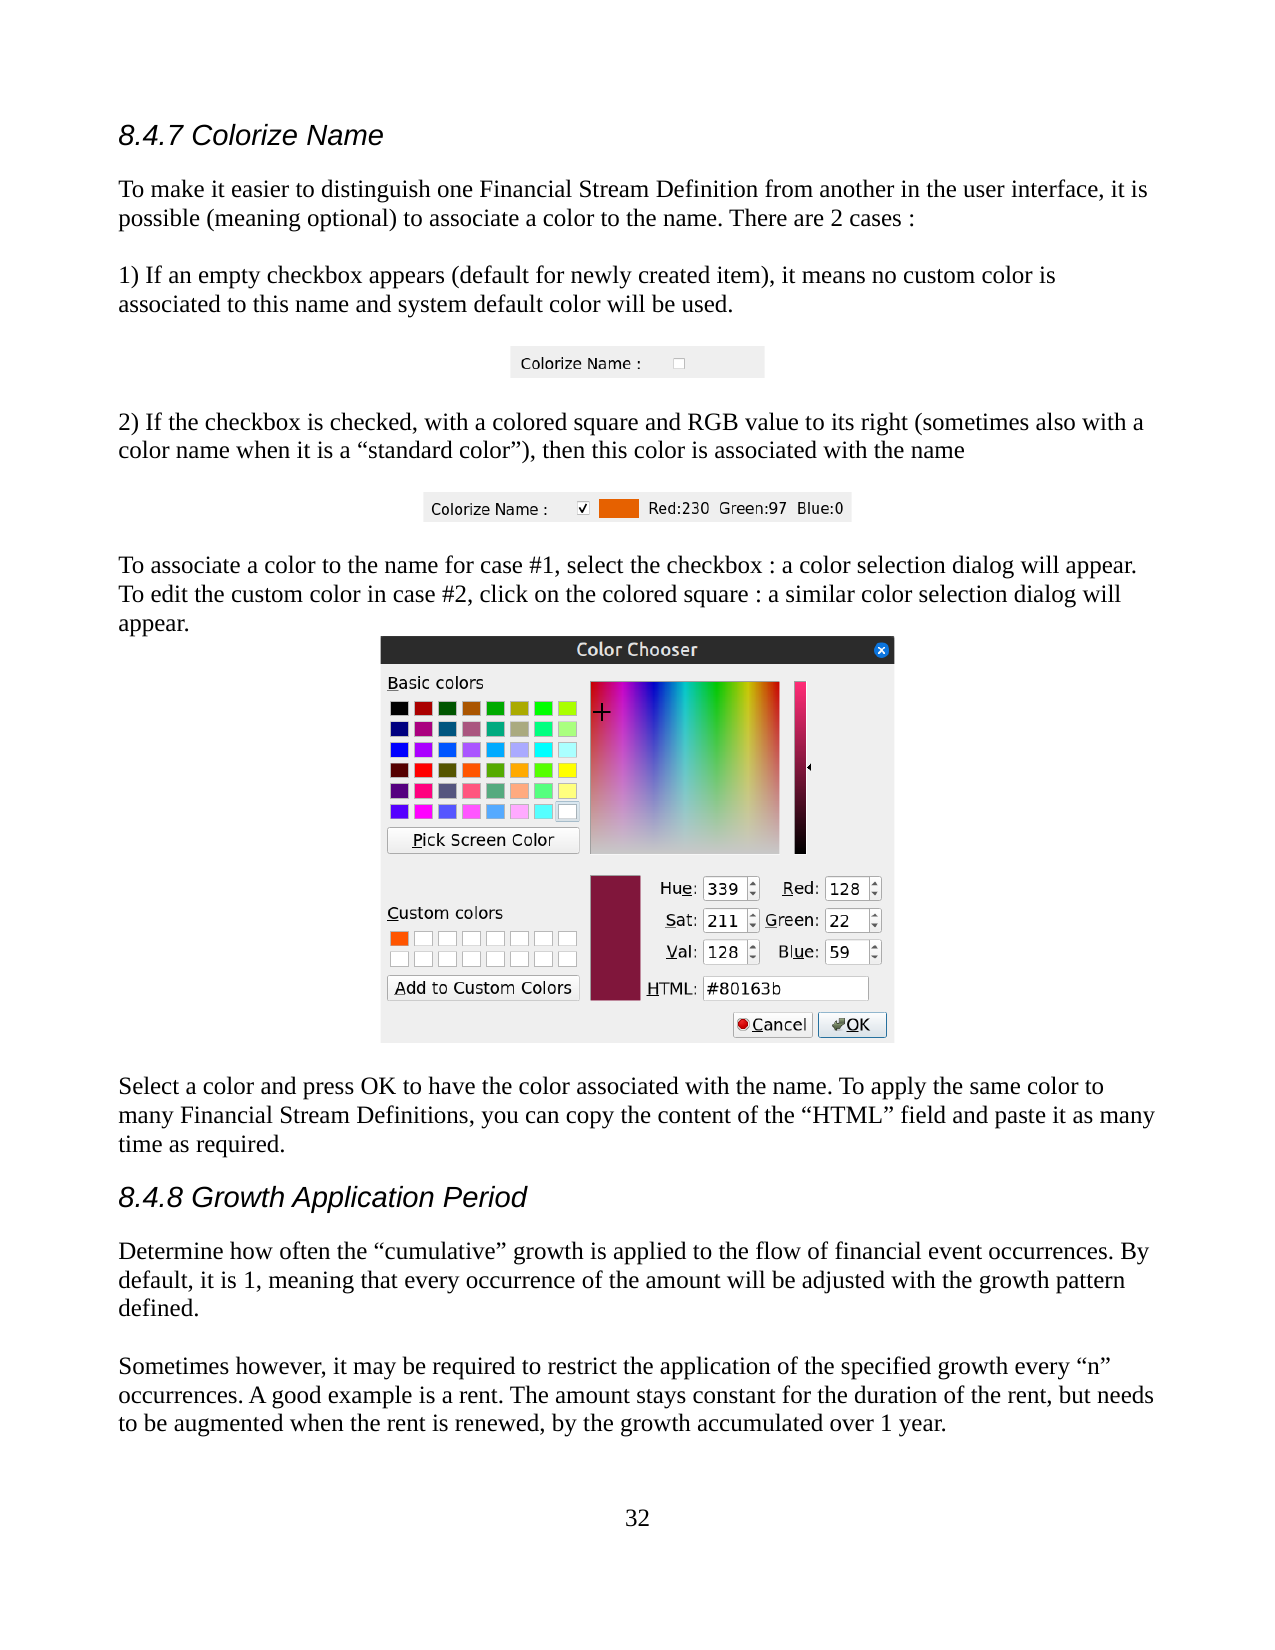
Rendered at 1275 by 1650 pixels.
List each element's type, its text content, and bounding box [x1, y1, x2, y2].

text To make it easier to distinguish one Financial Stream Definition from another in the user interface, it is possible (meaning optional) to associate a color to the name. There are 2 cases : [118, 174, 1157, 232]
text 2) If the checkbox is checked, with a colored square and RGB value to its right (sometimes also with a color name when it is a “standard color”), then this color is associated with the name [118, 407, 1157, 464]
text Sometimes however, it may be required to restrict the application of the specified growth every “n” occurrences. A good example is a rent. The amount stays constant for the duration of the rent, but needs to be augmented when the rent is renewed, by the growth accumulated over 1 year. [118, 1351, 1157, 1437]
text To associate a color to the name for case #1, select the checkbox : a color selection dialog will appear. To edit the custom color in case #2, click on the colored square : a similar color selection dialog will appear. [118, 550, 1157, 636]
text 1) If an empty checkbox appears (default for newly created item), it means no custom color is associated to this name and system default color will be used. [118, 260, 1157, 318]
picture [423, 492, 852, 522]
picture [510, 346, 765, 378]
subtitle Colorize Name [118, 118, 1157, 152]
picture [380, 636, 895, 1043]
subtitle Growth Application Period [118, 1180, 1157, 1213]
text Determine how often the “cumulative” growth is applied to the flow of financial event occurrences. By default, it is 1, meaning that every occurrence of the amount will be adjusted with the growth pattern defined. [118, 1236, 1157, 1322]
text Select a color and press OK to have the color associated with the name. To apply the same color to many Financial Stream Definitions, you can copy the content of the “HTML” field and paste it as many time as required. [118, 1071, 1157, 1157]
